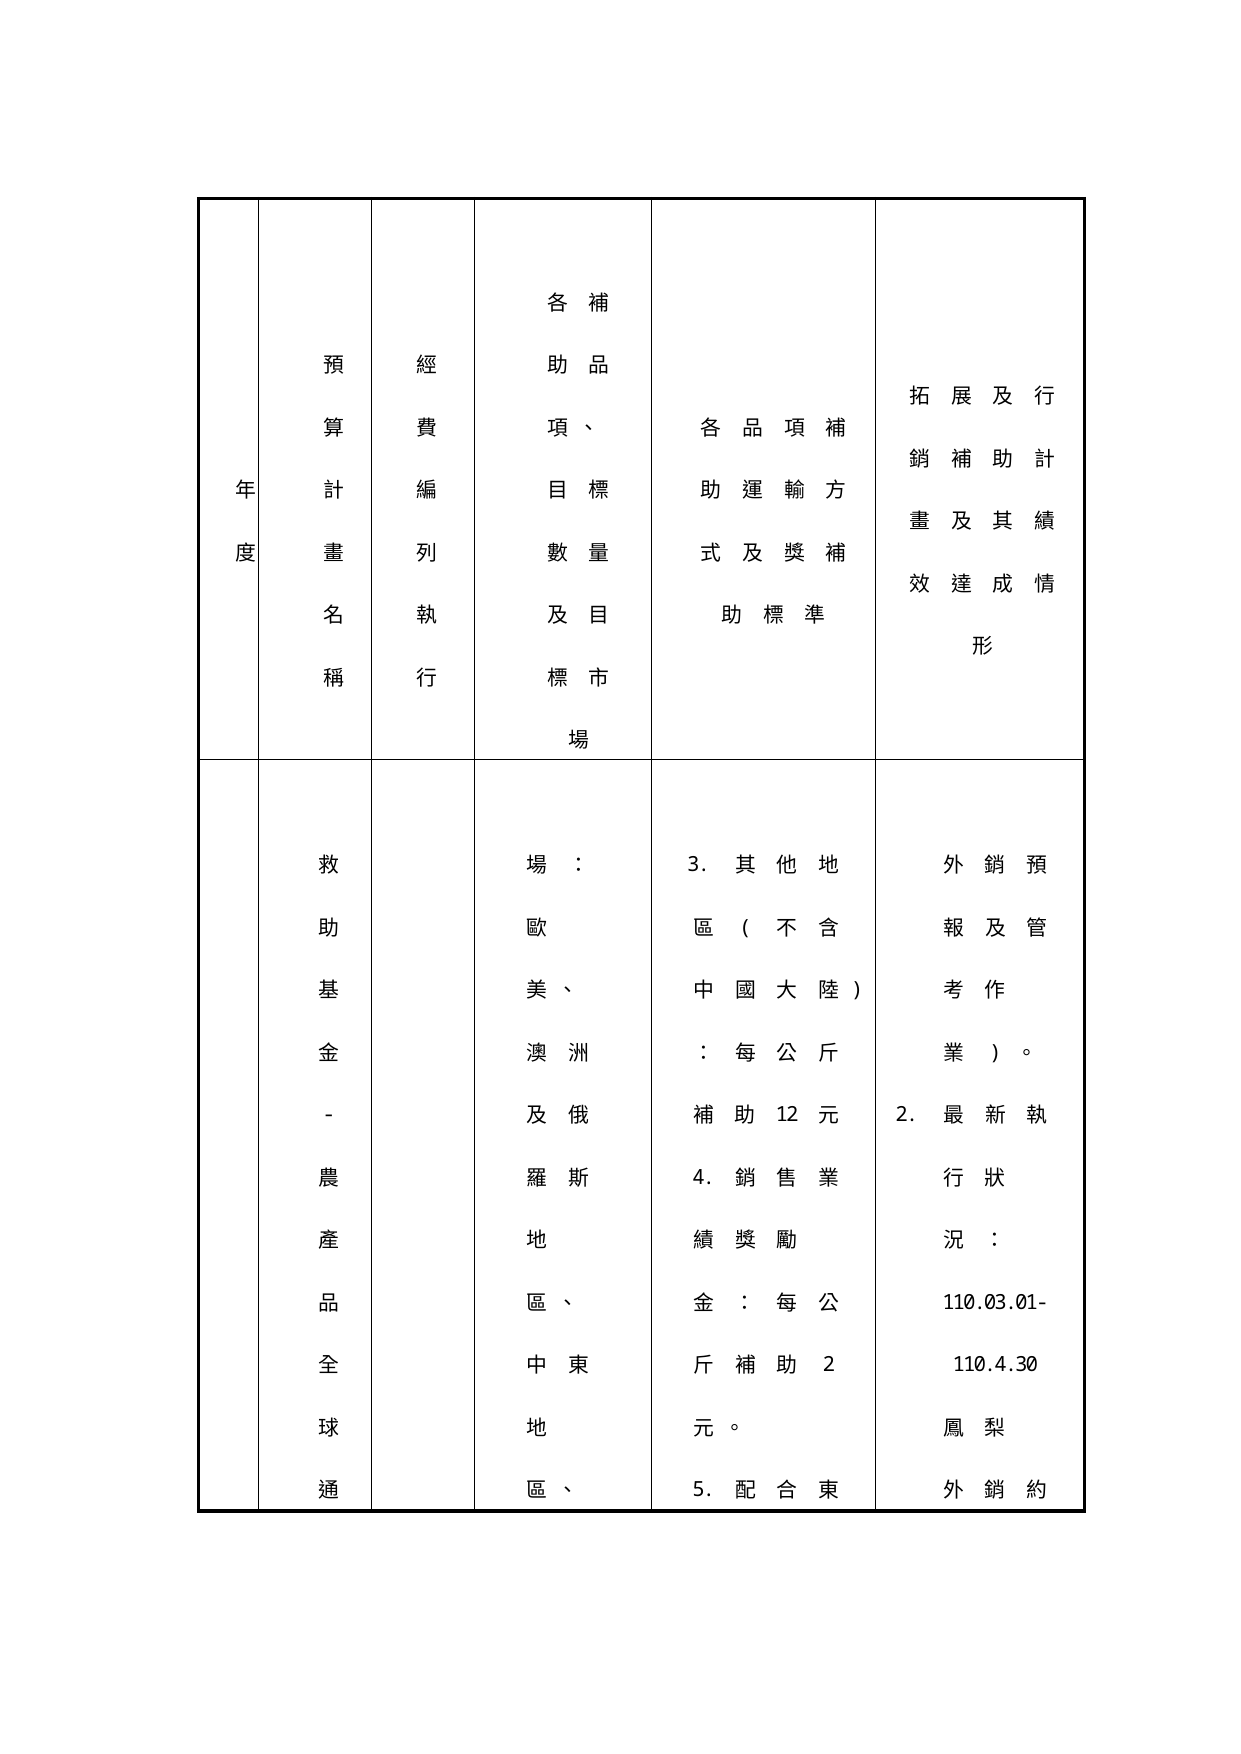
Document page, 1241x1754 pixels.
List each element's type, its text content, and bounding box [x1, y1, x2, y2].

table_header 經費編列執行 [372, 200, 474, 759]
table_header 拓展及行銷補助計畫及其績效達成情形 [876, 200, 1083, 759]
table_cell 3. 其他地區(不含中國大陸) ：每公斤補助12元 4.銷售業績獎勵金：每公斤補助2元。 5.配合東 [652, 760, 875, 1509]
table_cell [200, 760, 258, 1509]
table_cell 場：歐美、澳洲及俄羅斯地區、中東地區、 [475, 760, 651, 1509]
table_header 各補助品項、目標數量及目標市場 [475, 200, 651, 759]
table_cell 外銷預報及管考作業)。 2. 最新執行狀況：110.03.01-110.4.30鳳梨 外銷約 [876, 760, 1083, 1509]
table_header 年度 [200, 200, 258, 759]
table_header 各品項補助運輸方式及獎補助標準 [652, 200, 875, 759]
table_cell 救助基金-農產品全球通 [259, 760, 371, 1509]
table_header 預算計畫名稱 [259, 200, 371, 759]
table_cell [372, 760, 474, 1509]
